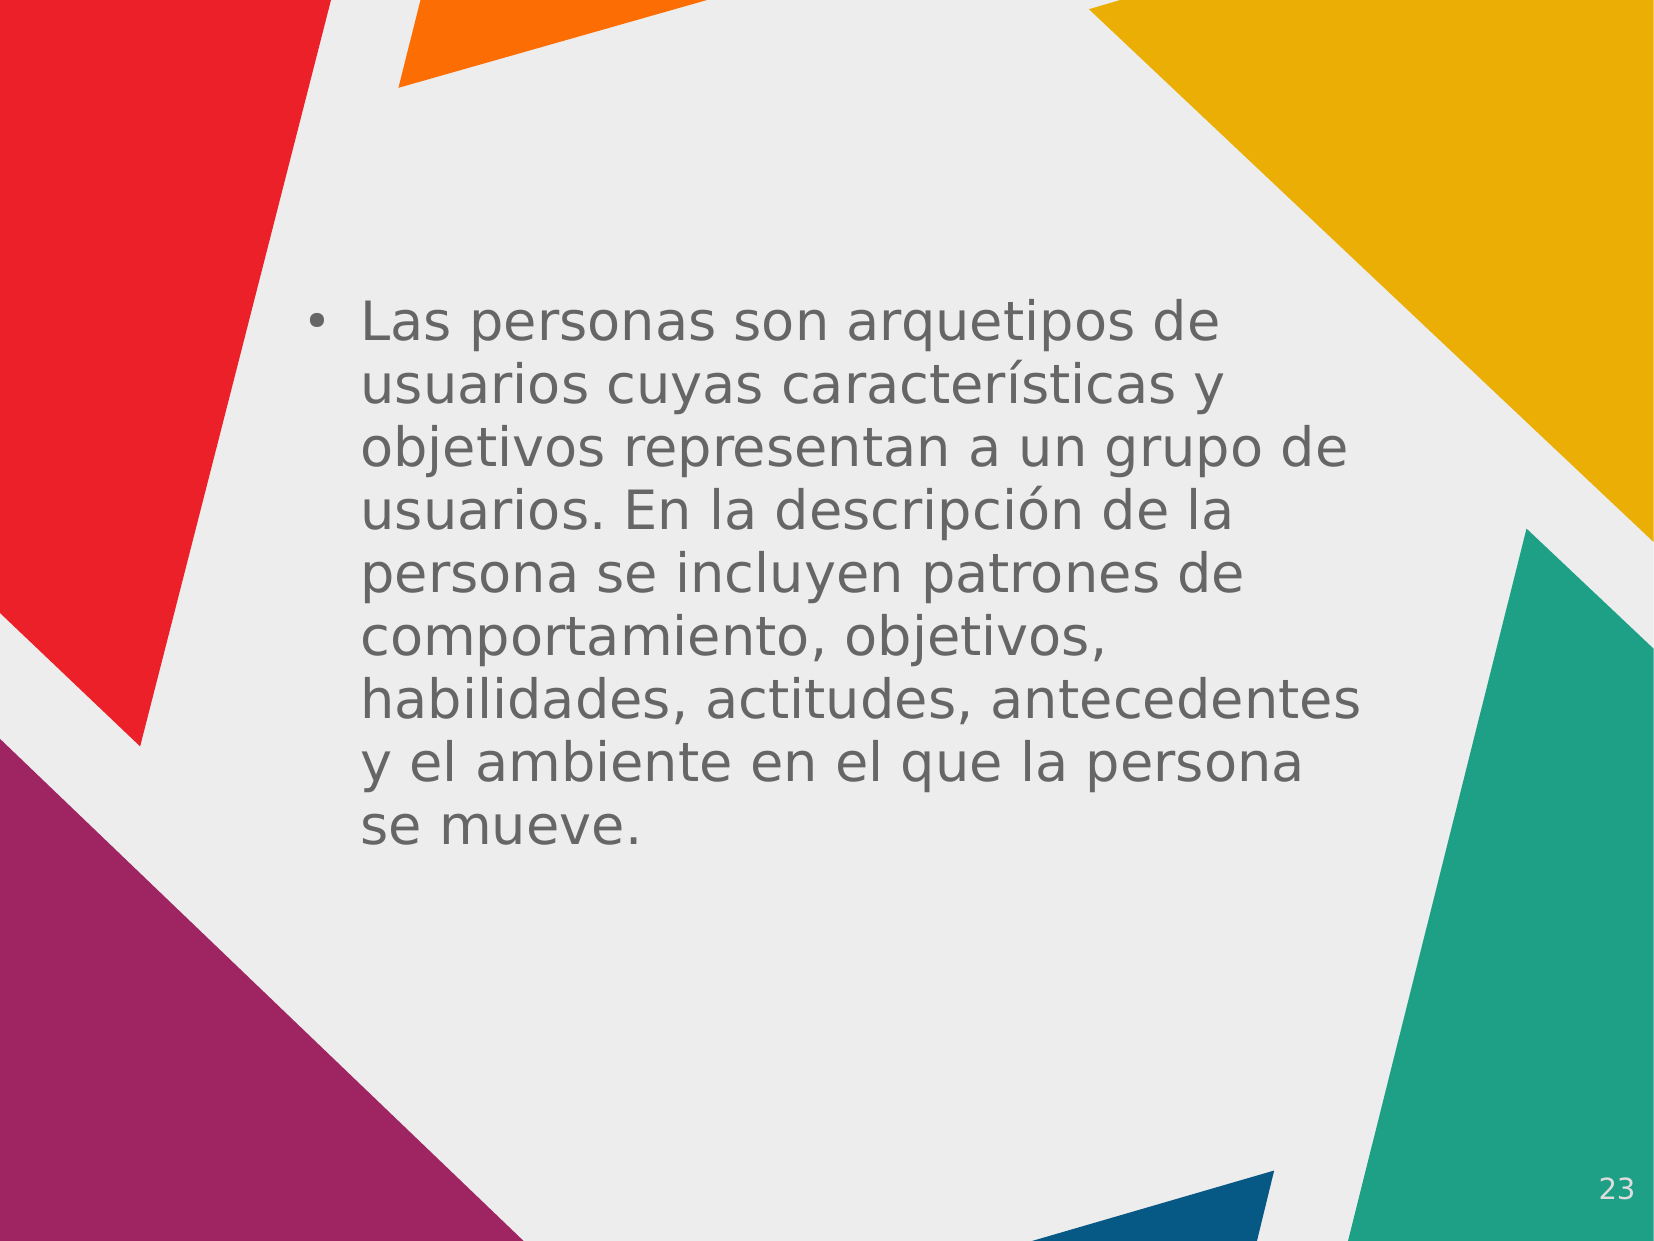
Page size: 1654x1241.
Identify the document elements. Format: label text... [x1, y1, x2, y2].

list Las personas son arquetipos de usuarios cuyas características y objetivos representan a un grupo de usuarios. En la descripción de la persona se incluyen patrones de comportamiento, objetivos, habilidades, actitudes, antecedentes y el ambiente en el que la persona se mueve. [289, 290, 1372, 1090]
